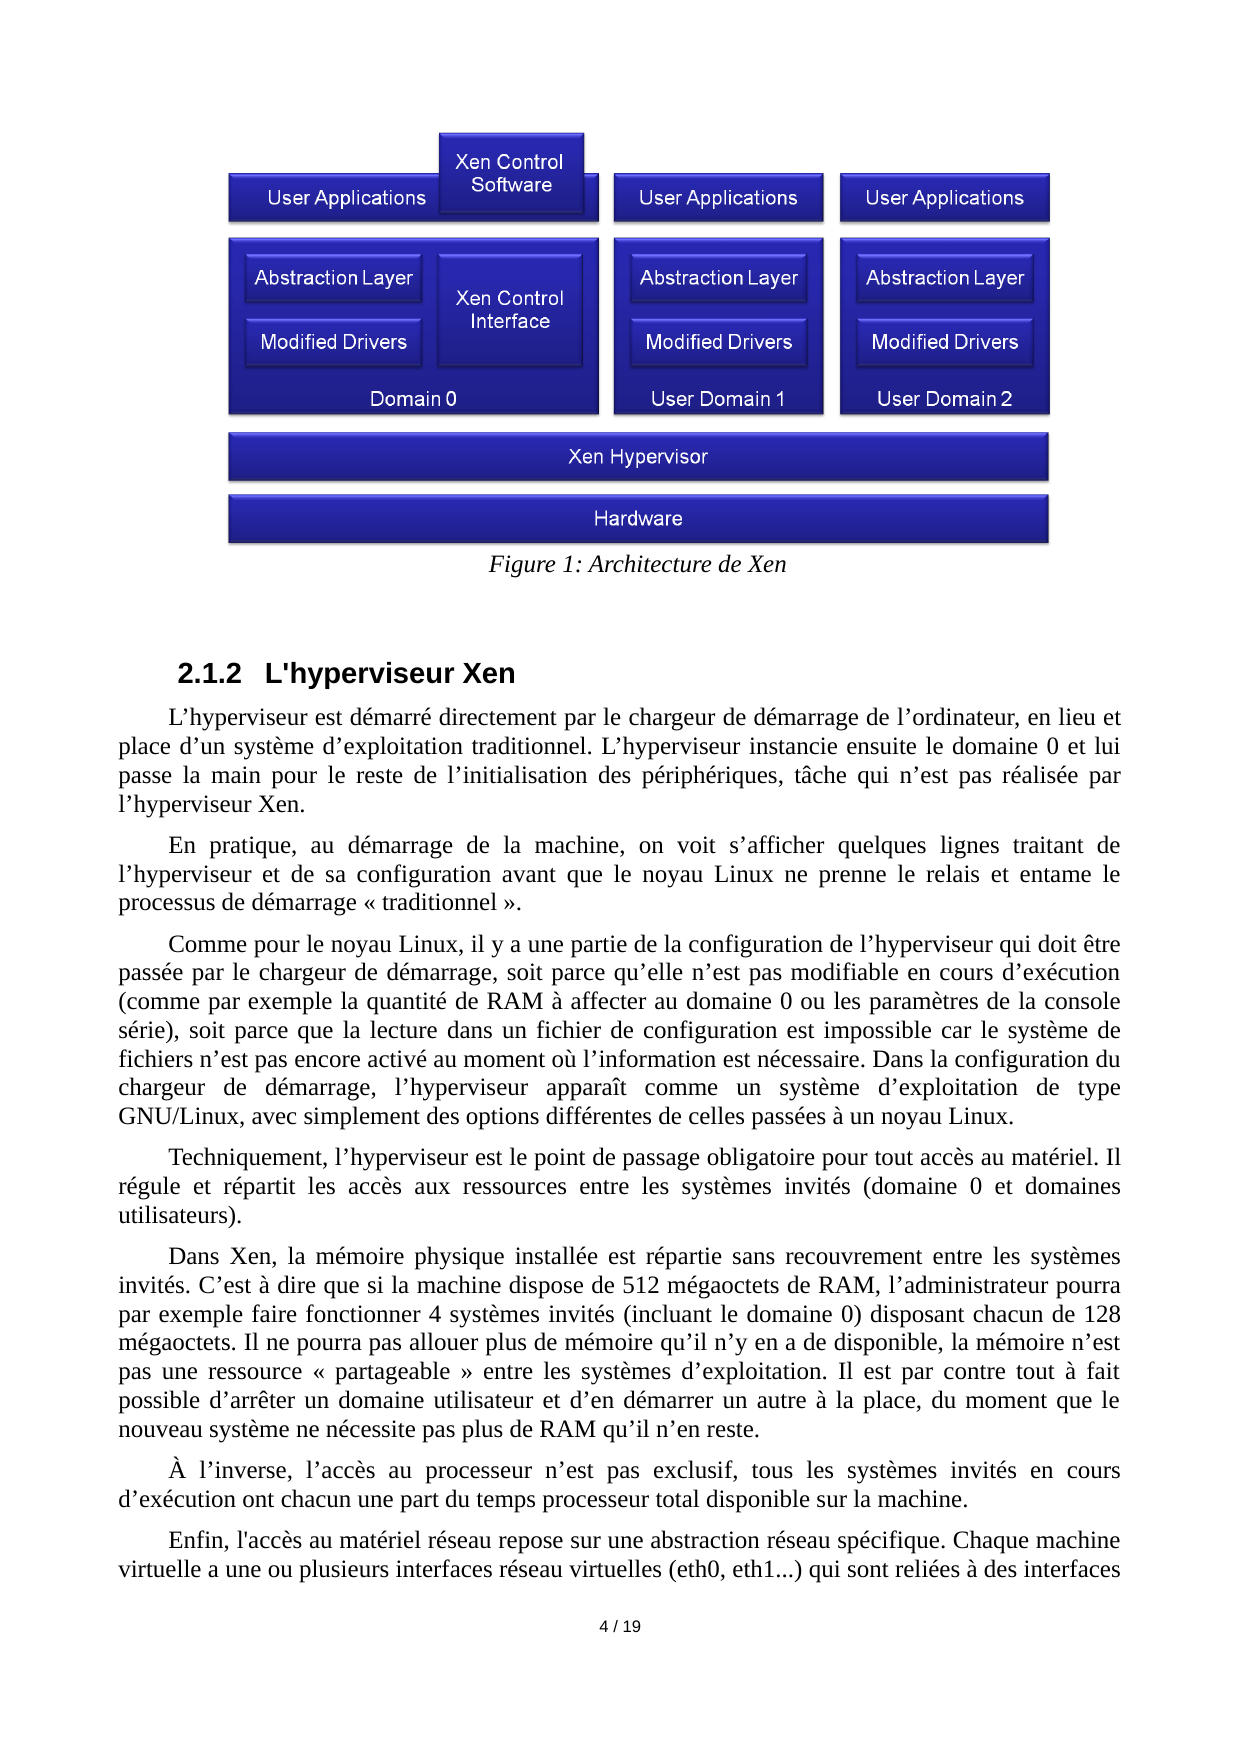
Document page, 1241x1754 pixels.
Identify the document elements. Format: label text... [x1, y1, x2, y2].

text Techniquement, l’hyperviseur est le point de passage obligatoire pour tout accès au matériel. Il régule et répartit les accès aux ressources entre les systèmes invités (domaine 0 et domaines utilisateurs). [118, 1142, 1122, 1229]
text Comme pour le noyau Linux, il y a une partie de la configuration de l’hyperviseur qui doit être passée par le chargeur de démarrage, soit parce qu’elle n’est pas modifiable en cours d’exécution (comme par exemple la quantité de RAM à affecter au domaine 0 ou les paramètres de la console série), soit parce que la lecture dans un fichier de configuration est impossible car le système de fichiers n’est pas encore activé au moment où l’information est nécessaire. Dans la configuration du chargeur de démarrage, l’hyperviseur apparaît comme un système d’exploitation de type GNU/Linux, avec simplement des options différentes de celles passées à un noyau Linux. [118, 929, 1122, 1130]
text À l’inverse, l’accès au processeur n’est pas exclusif, tous les systèmes invités en cours d’exécution ont chacun une part du temps processeur total disponible sur la machine. [118, 1455, 1122, 1512]
text Dans Xen, la mémoire physique installée est répartie sans recouvrement entre les systèmes invités. C’est à dire que si la machine dispose de 512 mégaoctets de RAM, l’administrateur pourra par exemple faire fonctionner 4 systèmes invités (incluant le domaine 0) disposant chacun de 128 mégaoctets. Il ne pourra pas allouer plus de mémoire qu’il n’y en a de disponible, la mémoire n’est pas une ressource « partageable » entre les systèmes d’exploitation. Il est par contre tout à fait possible d’arrêter un domaine utilisateur et d’en démarrer un autre à la place, du moment que le nouveau système ne nécessite pas plus de RAM qu’il n’en reste. [118, 1241, 1122, 1442]
list Figure 1: Architecture de Xen [224, 549, 1053, 578]
text Enfin, l'accès au matériel réseau repose sur une abstraction réseau spécifique. Chaque machine virtuelle a une ou plusieurs interfaces réseau virtuelles (eth0, eth1...) qui sont reliées à des interfaces [118, 1525, 1122, 1582]
text L’hyperviseur est démarré directement par le chargeur de démarrage de l’ordinateur, en lieu et place d’un système d’exploitation traditionnel. L’hyperviseur instancie ensuite le domaine 0 et lui passe la main pour le reste de l’initialisation des périphériques, tâche qui n’est pas réalisée par l’hyperviseur Xen. [118, 702, 1122, 817]
text En pratique, au démarrage de la machine, on voit s’afficher quelques lignes traitant de l’hyperviseur et de sa configuration avant que le noyau Linux ne prenne le relais et entame le processus de démarrage « traditionnel ». [118, 830, 1122, 916]
picture [224, 130, 1054, 549]
subtitle L'hyperviseur Xen [177, 656, 1122, 690]
